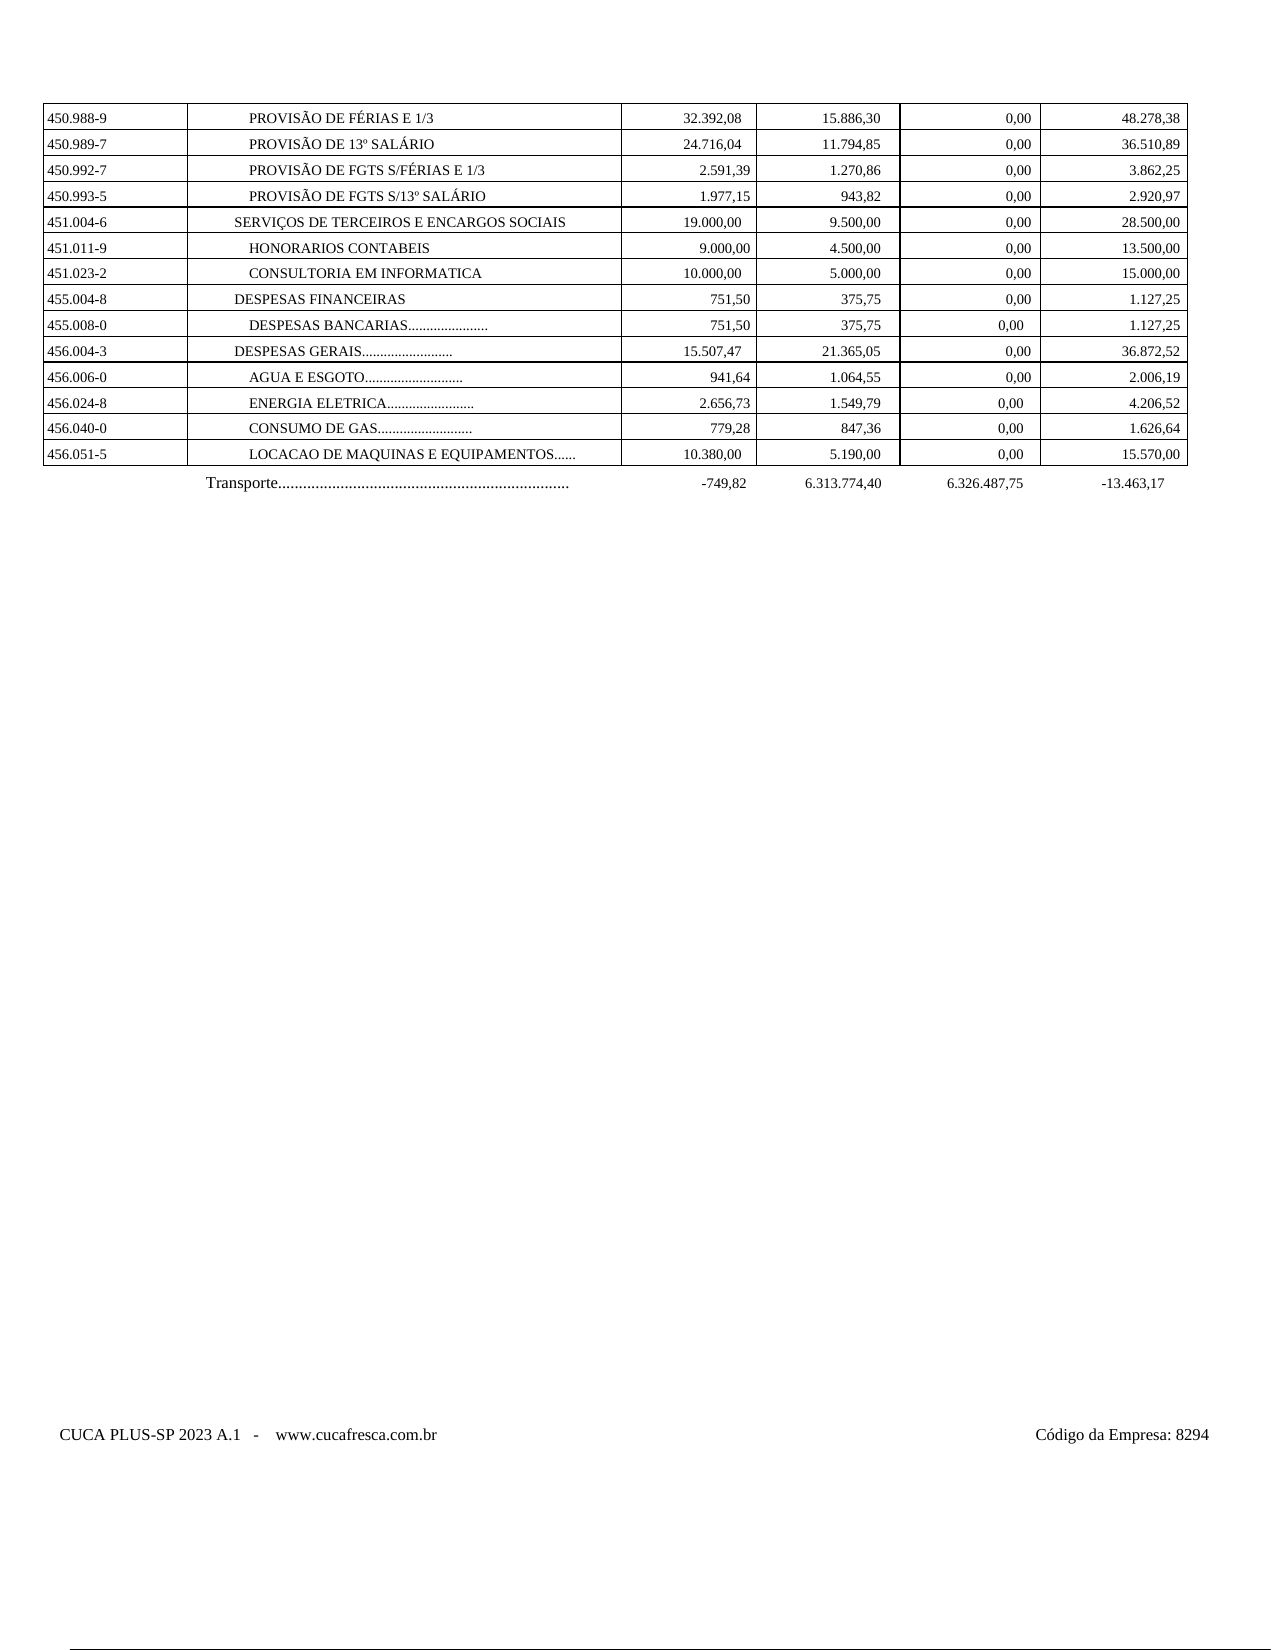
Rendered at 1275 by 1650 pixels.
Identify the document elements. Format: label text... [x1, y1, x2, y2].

table_cell LOCACAO DE MAQUINAS E EQUIPAMENTOS...... [188, 440, 621, 465]
table_cell 375,75 [757, 311, 899, 336]
table_cell 375,75 [757, 285, 899, 310]
table_cell DESPESAS FINANCEIRAS [188, 285, 621, 310]
table_cell 0,00 [901, 182, 1040, 206]
table_cell DESPESAS GERAIS......................... [188, 337, 621, 361]
table_cell 0,00 [901, 363, 1040, 387]
table_cell SERVIÇOS DE TERCEIROS E ENCARGOS SOCIAIS [188, 208, 621, 232]
table_cell 9.500,00 [757, 208, 899, 232]
table_cell 0,00 [901, 414, 1040, 439]
table_cell 5.190,00 [757, 440, 899, 465]
table_cell 0,00 [901, 311, 1040, 336]
table_cell 1.626,64 [1041, 414, 1187, 439]
table_cell 450.993-5 [44, 182, 187, 206]
table_cell 450.989-7 [44, 130, 187, 155]
table_cell 2.656,73 [622, 388, 756, 413]
table_cell 751,50 [622, 285, 756, 310]
table_cell 36.510,89 [1041, 130, 1187, 155]
table_cell 1.549,79 [757, 388, 899, 413]
table_cell 451.004-6 [44, 208, 187, 232]
table_cell 1.127,25 [1041, 285, 1187, 310]
table_cell 2.591,39 [622, 156, 756, 181]
table_cell 455.008-0 [44, 311, 187, 336]
table_cell 779,28 [622, 414, 756, 439]
table_cell 456.024-8 [44, 388, 187, 413]
table_cell 5.000,00 [757, 259, 899, 284]
table_cell 847,36 [757, 414, 899, 439]
table_cell CONSULTORIA EM INFORMATICA [188, 259, 621, 284]
table_cell 450.992-7 [44, 156, 187, 181]
table_cell PROVISÃO DE FÉRIAS E 1/3 [188, 104, 621, 129]
table_cell 10.380,00 [622, 440, 756, 465]
table_cell 15.000,00 [1041, 259, 1187, 284]
table_cell HONORARIOS CONTABEIS [188, 233, 621, 258]
table_cell 10.000,00 [622, 259, 756, 284]
table_cell DESPESAS BANCARIAS...................... [188, 311, 621, 336]
table_cell 456.051-5 [44, 440, 187, 465]
table_cell 0,00 [901, 104, 1040, 129]
table_cell 19.000,00 [622, 208, 756, 232]
table_cell 2.006,19 [1041, 363, 1187, 387]
table_cell 451.023-2 [44, 259, 187, 284]
table_cell 9.000,00 [622, 233, 756, 258]
table_cell 451.011-9 [44, 233, 187, 258]
table_cell 28.500,00 [1041, 208, 1187, 232]
table_cell 455.004-8 [44, 285, 187, 310]
table_cell 456.004-3 [44, 337, 187, 361]
table_cell 15.570,00 [1041, 440, 1187, 465]
table_cell CONSUMO DE GAS.......................... [188, 414, 621, 439]
table_cell 0,00 [901, 233, 1040, 258]
table_cell PROVISÃO DE FGTS S/FÉRIAS E 1/3 [188, 156, 621, 181]
table_cell 0,00 [901, 285, 1040, 310]
table_cell 0,00 [901, 337, 1040, 361]
table_cell 15.507,47 [622, 337, 756, 361]
table_cell 13.500,00 [1041, 233, 1187, 258]
table_cell 24.716,04 [622, 130, 756, 155]
table_cell 941,64 [622, 363, 756, 387]
text Transporte...................................................................... -749,82 6.313.774,40 6.326.487,75 -13.463,17 [47, 466, 1209, 494]
table_cell 1.977,15 [622, 182, 756, 206]
table_cell 751,50 [622, 311, 756, 336]
table_cell 450.988-9 [44, 104, 187, 129]
table_cell ENERGIA ELETRICA........................ [188, 388, 621, 413]
table_cell 48.278,38 [1041, 104, 1187, 129]
table_cell 0,00 [901, 440, 1040, 465]
table_cell 456.006-0 [44, 363, 187, 387]
table_cell 11.794,85 [757, 130, 899, 155]
table_cell 1.064,55 [757, 363, 899, 387]
table_cell 0,00 [901, 156, 1040, 181]
table_cell 0,00 [901, 208, 1040, 232]
table_cell 1.127,25 [1041, 311, 1187, 336]
table_cell 456.040-0 [44, 414, 187, 439]
table_cell 4.500,00 [757, 233, 899, 258]
table_cell 0,00 [901, 130, 1040, 155]
table_cell PROVISÃO DE FGTS S/13º SALÁRIO [188, 182, 621, 206]
table_cell 36.872,52 [1041, 337, 1187, 361]
table_cell 4.206,52 [1041, 388, 1187, 413]
table_cell AGUA E ESGOTO........................... [188, 363, 621, 387]
table_cell PROVISÃO DE 13º SALÁRIO [188, 130, 621, 155]
table_cell 0,00 [901, 388, 1040, 413]
table_cell 32.392,08 [622, 104, 756, 129]
table_cell 943,82 [757, 182, 899, 206]
table_cell 2.920,97 [1041, 182, 1187, 206]
table_cell 0,00 [901, 259, 1040, 284]
table_cell 15.886,30 [757, 104, 899, 129]
table_cell 3.862,25 [1041, 156, 1187, 181]
table_cell 21.365,05 [757, 337, 899, 361]
table_cell 1.270,86 [757, 156, 899, 181]
